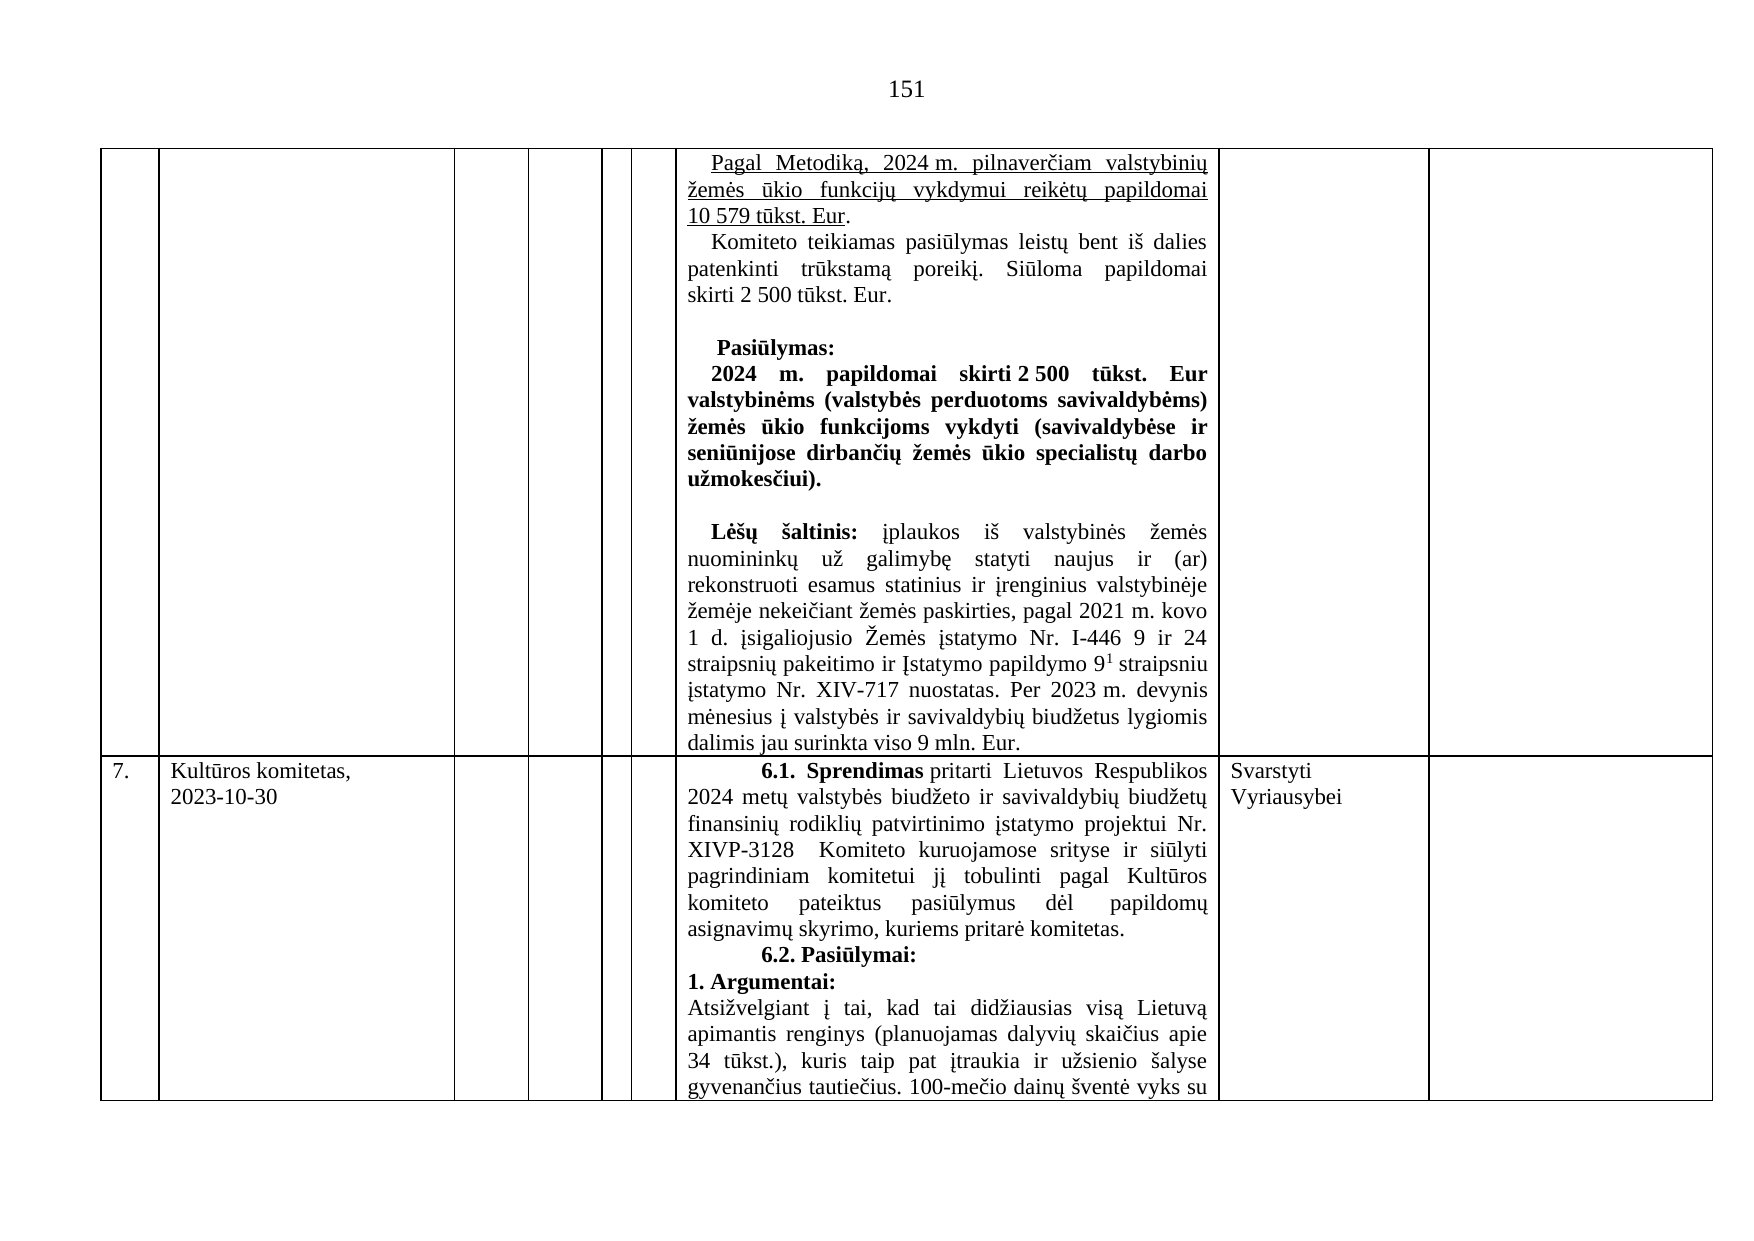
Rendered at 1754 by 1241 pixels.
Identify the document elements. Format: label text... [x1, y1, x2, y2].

table_cell [632, 757, 675, 1099]
table_cell [455, 149, 528, 755]
table_cell Svarstyti Vyriausybei [1220, 757, 1428, 1099]
table_cell 6.1. Sprendimas pritarti Lietuvos Respublikos 2024 metų valstybės biudžeto ir savivaldybių biudžetų finansinių rodiklių patvirtinimo įstatymo projektui Nr. XIVP-3128 Komiteto kuruojamose srityse ir siūlyti pagrindiniam komitetui jį tobulinti pagal Kultūros komiteto pateiktus pasiūlymus dėl papildomų asignavimų skyrimo, kuriems pritarė komitetas. 6.2. Pasiūlymai: 1. Argumentai: Atsižvelgiant į tai, kad tai didžiausias visą Lietuvą apimantis renginys (planuojamas dalyvių skaičius apie 34 tūkst.), kuris taip pat įtraukia ir užsienio šalyse gyvenančius tautiečius. 100-mečio dainų šventė vyks su [677, 757, 1218, 1099]
table_cell Kultūros komitetas, 2023-10-30 [160, 757, 454, 1099]
table_cell 7. [102, 757, 158, 1099]
table_cell [632, 149, 675, 755]
table_cell [1430, 757, 1712, 1099]
table_cell [1430, 149, 1712, 755]
table_cell [603, 149, 631, 755]
table_cell [603, 757, 631, 1099]
table_cell [102, 149, 158, 755]
table_cell [160, 149, 454, 755]
table_cell [455, 757, 528, 1099]
table_cell [529, 757, 601, 1099]
table_cell Pagal Metodiką, 2024 m. pilnaverčiam valstybinių žemės ūkio funkcijų vykdymui reikėtų papildomai 10 579 tūkst. Eur. Komiteto teikiamas pasiūlymas leistų bent iš dalies patenkinti trūkstamą poreikį. Siūloma papildomai skirti 2 500 tūkst. Eur. Pasiūlymas: 2024 m. papildomai skirti 2 500 tūkst. Eur valstybinėms (valstybės perduotoms savivaldybėms) žemės ūkio funkcijoms vykdyti (savivaldybėse ir seniūnijose dirbančių žemės ūkio specialistų darbo užmokesčiui). Lėšų šaltinis: įplaukos iš valstybinės žemės nuomininkų už galimybę statyti naujus ir (ar) rekonstruoti esamus statinius ir įrenginius valstybinėje žemėje nekeičiant žemės paskirties, pagal 2021 m. kovo 1 d. įsigaliojusio Žemės įstatymo Nr. I-446 9 ir 24 straipsnių pakeitimo ir Įstatymo papildymo 91 straipsniu įstatymo Nr. XIV-717 nuostatas. Per 2023 m. devynis mėnesius į valstybės ir savivaldybių biudžetus lygiomis dalimis jau surinkta viso 9 mln. Eur. [677, 149, 1218, 755]
table_cell [529, 149, 601, 755]
table_cell [1220, 149, 1428, 755]
